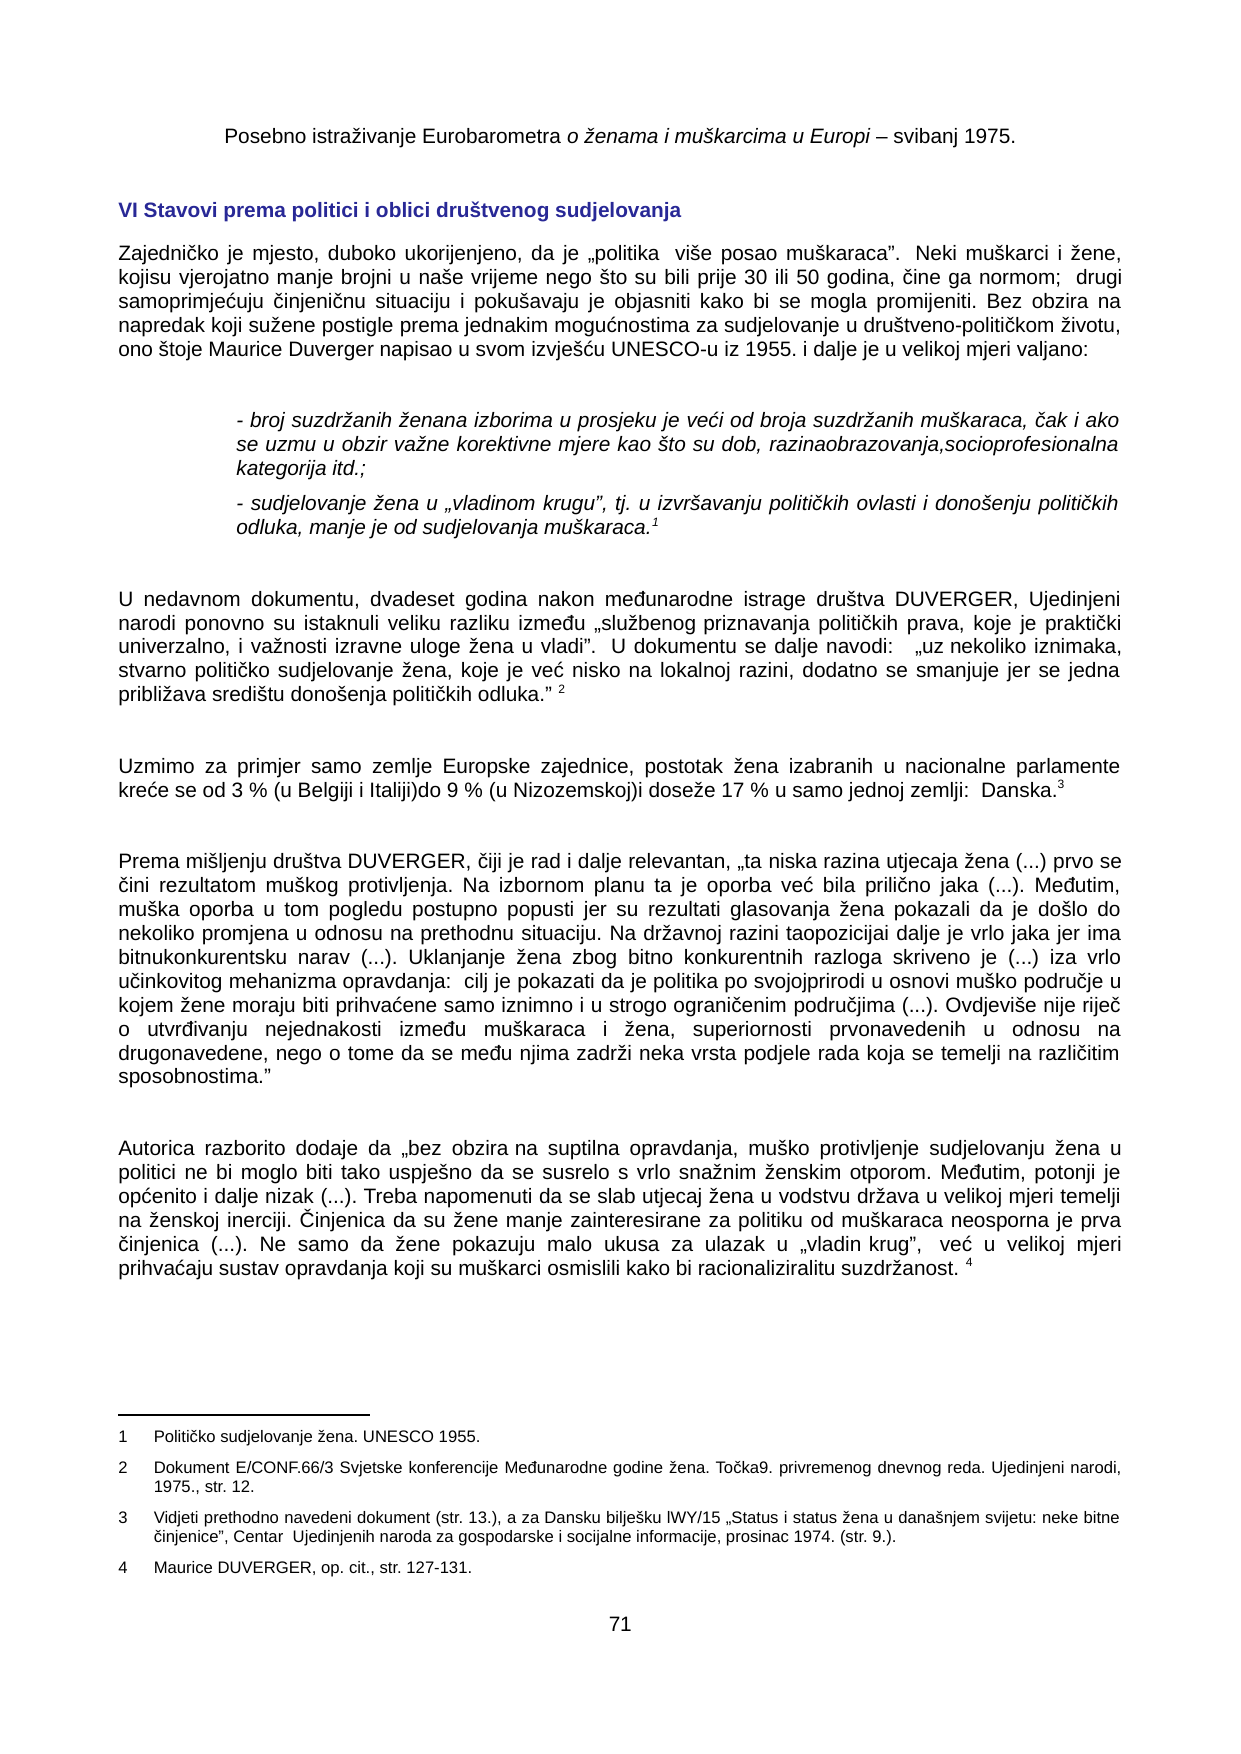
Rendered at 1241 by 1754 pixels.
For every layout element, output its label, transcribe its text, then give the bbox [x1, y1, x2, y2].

text Vidjeti prethodno navedeni dokument (str. 13.), a za Dansku bilješku lWY/15 „Status i status žena u današnjem svijetu: neke bitne činjenice”, Centar Ujedinjenih naroda za gospodarske i socijalne informacije, prosinac 1974. (str. 9.). [118, 1507, 1122, 1546]
text Maurice DUVERGER, op. cit., str. 127-131. [118, 1557, 1122, 1577]
text Prema mišljenju društva DUVERGER, čiji je rad i dalje relevantan, „ta niska razina utjecaja žena (...) prvo se čini rezultatom muškog protivljenja. Na izbornom planu ta je oporba već bila prilično jaka (...). Međutim, muška oporba u tom pogledu postupno popusti jer su rezultati glasovanja žena pokazali da je došlo do nekoliko promjena u odnosu na prethodnu situaciju. Na državnoj razini taopozicijai dalje je vrlo jaka jer ima bitnukonkurentsku narav (...). Uklanjanje žena zbog bitno konkurentnih razloga skriveno je (...) iza vrlo učinkovitog mehanizma opravdanja: cilj je pokazati da je politika po svojojprirodi u osnovi muško područje u kojem žene moraju biti prihvaćene samo iznimno i u strogo ograničenim područjima (...). Ovdjeviše nije riječ o utvrđivanju nejednakosti između muškaraca i žena, superiornosti prvonavedenih u odnosu na drugonavedene, nego o tome da se među njima zadrži neka vrsta podjele rada koja se temelji na različitim sposobnostima.” [118, 849, 1122, 1088]
text Dokument E/CONF.66/3 Svjetske konferencije Međunarodne godine žena. Točka9. privremenog dnevnog reda. Ujedinjeni narodi, 1975., str. 12. [118, 1457, 1122, 1496]
text Političko sudjelovanje žena. UNESCO 1955. [118, 1427, 1122, 1446]
text - broj suzdržanih ženana izborima u prosjeku je veći od broja suzdržanih muškaraca, čak i ako se uzmu u obzir važne korektivne mjere kao što su dob, razinaobrazovanja,socioprofesionalna kategorija itd.; [236, 408, 1122, 479]
subtitle VI Stavovi prema politici i oblici društvenog sudjelovanja [118, 198, 1122, 222]
text - sudjelovanje žena u „vladinom krugu”, tj. u izvršavanju političkih ovlasti i donošenju političkih odluka, manje je od sudjelovanja muškaraca. [236, 491, 1122, 539]
text U nedavnom dokumentu, dvadeset godina nakon međunarodne istrage društva DUVERGER, Ujedinjeni narodi ponovno su istaknuli veliku razliku između „službenog priznavanja političkih prava, koje je praktički univerzalno, i važnosti izravne uloge žena u vladi”. U dokumentu se dalje navodi: „uz nekoliko iznimaka, stvarno političko sudjelovanje žena, koje je već nisko na lokalnoj razini, dodatno se smanjuje jer se jedna približava središtu donošenja političkih odluka.” [118, 586, 1122, 706]
text Zajedničko je mjesto, duboko ukorijenjeno, da je „politika više posao muškaraca”. Neki muškarci i žene, kojisu vjerojatno manje brojni u naše vrijeme nego što su bili prije 30 ili 50 godina, čine ga normom; drugi samoprimjećuju činjeničnu situaciju i pokušavaju je objasniti kako bi se mogla promijeniti. Bez obzira na napredak koji sužene postigle prema jednakim mogućnostima za sudjelovanje u društveno-političkom životu, ono štoje Maurice Duverger napisao u svom izvješću UNESCO-u iz 1955. i dalje je u velikoj mjeri valjano: [118, 241, 1122, 360]
text Autorica razborito dodaje da „bez obzira na suptilna opravdanja, muško protivljenje sudjelovanju žena u politici ne bi moglo biti tako uspješno da se susrelo s vrlo snažnim ženskim otporom. Međutim, potonji je općenito i dalje nizak (...). Treba napomenuti da se slab utjecaj žena u vodstvu država u velikoj mjeri temelji na ženskoj inerciji. Činjenica da su žene manje zainteresirane za politiku od muškaraca neosporna je prva činjenica (...). Ne samo da žene pokazuju malo ukusa za ulazak u „vladin krug”, već u velikoj mjeri prihvaćaju sustav opravdanja koji su muškarci osmislili kako bi racionaliziralitu suzdržanost. [118, 1136, 1122, 1279]
text Uzmimo za primjer samo zemlje Europske zajednice, postotak žena izabranih u nacionalne parlamente kreće se od 3 % (u Belgiji i Italiji)do 9 % (u Nizozemskoj)i doseže 17 % u samo jednoj zemlji: Danska. [118, 753, 1122, 801]
